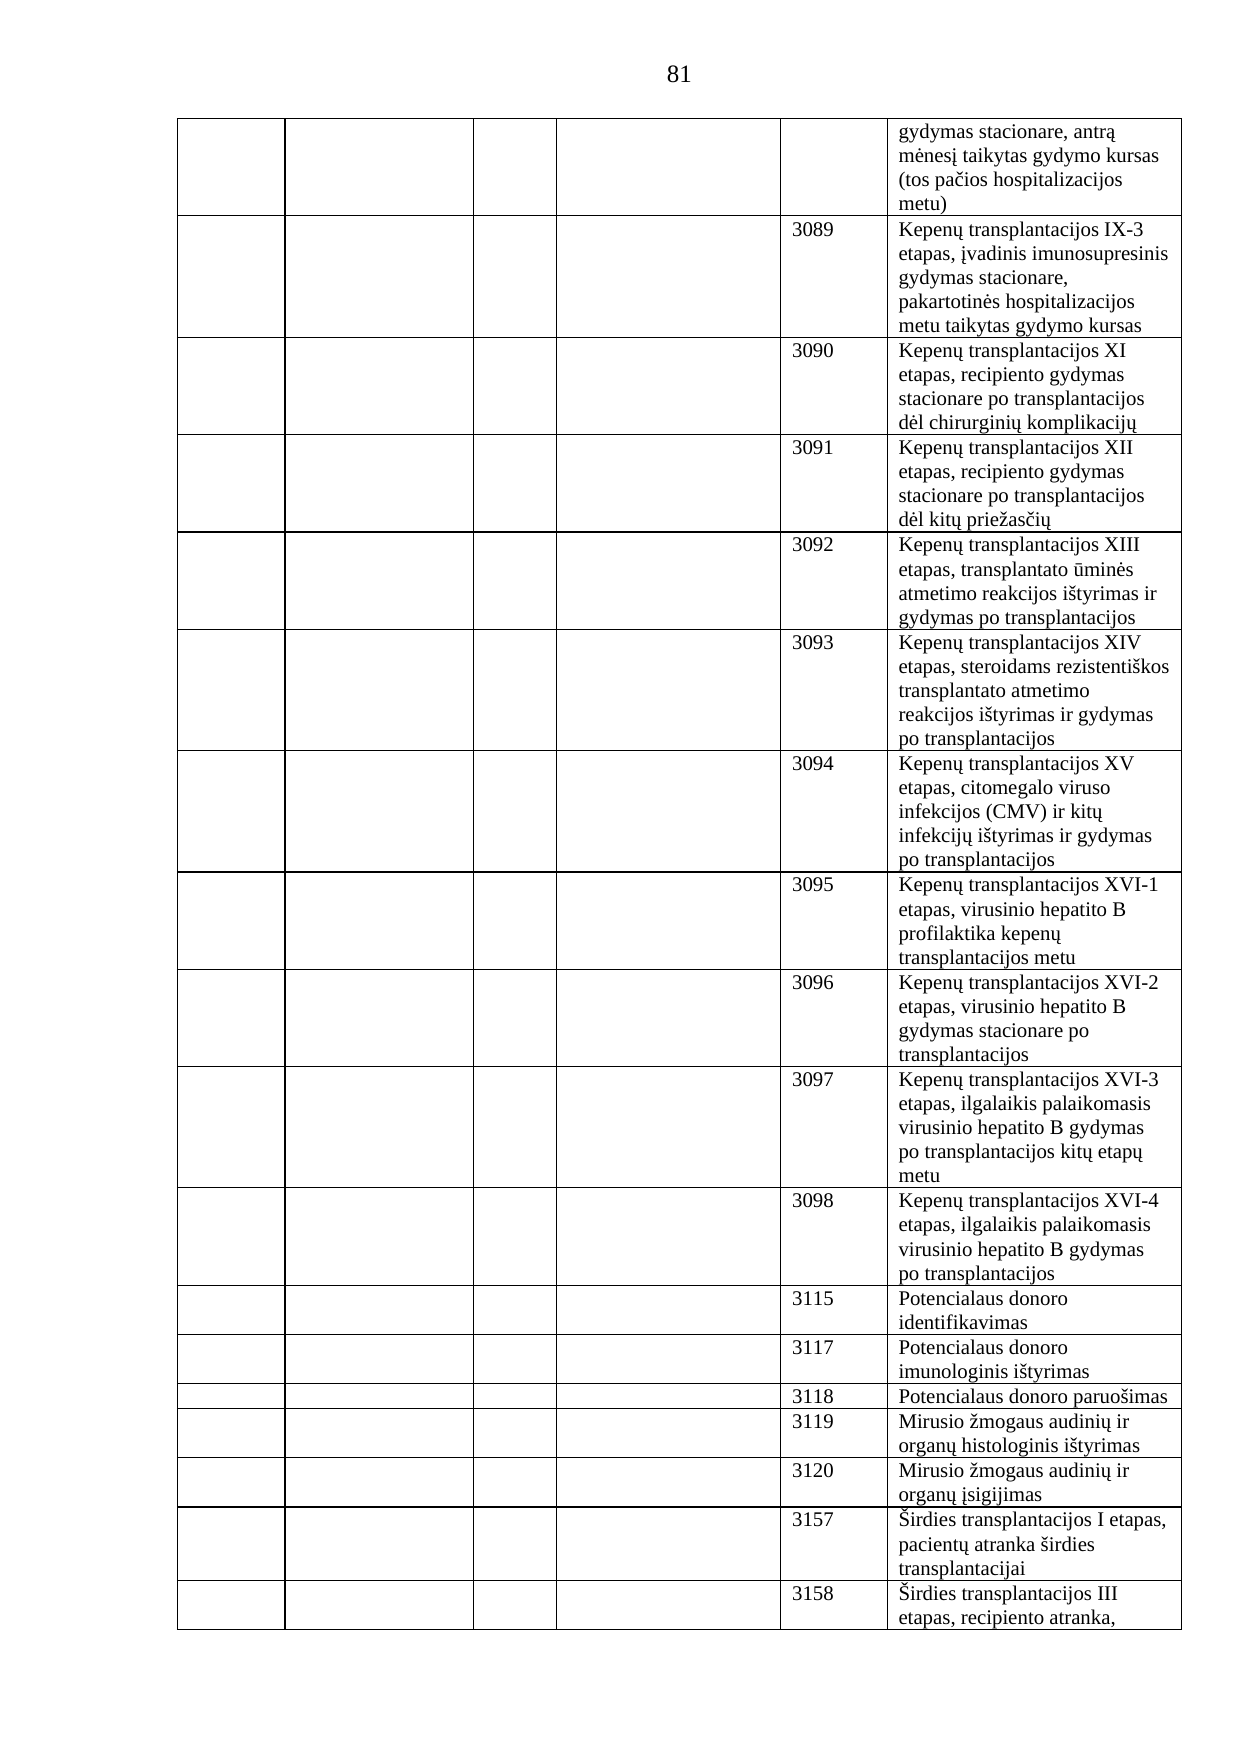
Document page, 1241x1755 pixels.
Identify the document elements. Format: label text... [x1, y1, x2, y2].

table_cell 3097 [781, 1067, 887, 1187]
table_cell [474, 1458, 556, 1506]
table_cell [474, 338, 556, 434]
table_cell [474, 1188, 556, 1284]
table_cell [557, 1286, 780, 1334]
table_cell [557, 533, 780, 629]
table_cell Kepenų transplantacijos XII etapas, recipiento gydymas stacionare po transplantacijos dėl kitų priežasčių [888, 435, 1181, 531]
table_cell [557, 1458, 780, 1506]
table_cell [178, 873, 284, 969]
table_cell [178, 533, 284, 629]
table_cell 3157 [781, 1508, 887, 1579]
table_cell [557, 1508, 780, 1579]
table_cell [178, 1286, 284, 1334]
table_cell [178, 1067, 284, 1187]
table_cell [286, 1409, 473, 1457]
table_cell [286, 970, 473, 1066]
table_cell [557, 1067, 780, 1187]
table_cell [286, 435, 473, 531]
table_cell [557, 216, 780, 337]
table_cell 3117 [781, 1335, 887, 1383]
table_cell [557, 751, 780, 871]
table_cell [474, 216, 556, 337]
table_cell Kepenų transplantacijos IX-3 etapas, įvadinis imunosupresinis gydymas stacionare, pakartotinės hospitalizacijos metu taikytas gydymo kursas [888, 216, 1181, 337]
table_cell [286, 1458, 473, 1506]
table_cell 3091 [781, 435, 887, 531]
table_cell [178, 338, 284, 434]
table_cell 3094 [781, 751, 887, 871]
table_cell [557, 970, 780, 1066]
table_cell [474, 1067, 556, 1187]
table_cell [286, 1067, 473, 1187]
table_cell [178, 216, 284, 337]
table_cell [557, 1384, 780, 1408]
table_cell Kepenų transplantacijos XVI-3 etapas, ilgalaikis palaikomasis virusinio hepatito B gydymas po transplantacijos kitų etapų metu [888, 1067, 1181, 1187]
table_cell [474, 630, 556, 750]
table_cell [474, 435, 556, 531]
table_cell [178, 1188, 284, 1284]
table_cell Kepenų transplantacijos XV etapas, citomegalo viruso infekcijos (CMV) ir kitų infekcijų ištyrimas ir gydymas po transplantacijos [888, 751, 1181, 871]
table_cell [178, 1508, 284, 1579]
table_cell Potencialaus donoro paruošimas [888, 1384, 1181, 1408]
table_cell 3092 [781, 533, 887, 629]
table_cell Širdies transplantacijos III etapas, recipiento atranka, [888, 1581, 1181, 1629]
table_cell [286, 751, 473, 871]
table_cell [557, 630, 780, 750]
table_cell [474, 533, 556, 629]
table_cell Kepenų transplantacijos XIII etapas, transplantato ūminės atmetimo reakcijos ištyrimas ir gydymas po transplantacijos [888, 533, 1181, 629]
table_cell Potencialaus donoro imunologinis ištyrimas [888, 1335, 1181, 1383]
table_cell [557, 435, 780, 531]
table_cell [178, 970, 284, 1066]
table_cell [178, 630, 284, 750]
table_cell [474, 119, 556, 215]
table_cell [474, 1508, 556, 1579]
table_cell [178, 435, 284, 531]
table_cell [178, 1335, 284, 1383]
table_cell [781, 119, 887, 215]
table_cell [286, 1508, 473, 1579]
table_cell [178, 1458, 284, 1506]
table_cell [178, 1409, 284, 1457]
table_cell Mirusio žmogaus audinių ir organų įsigijimas [888, 1458, 1181, 1506]
table_cell Potencialaus donoro identifikavimas [888, 1286, 1181, 1334]
table_cell [557, 1581, 780, 1629]
table_cell 3093 [781, 630, 887, 750]
table_cell 3158 [781, 1581, 887, 1629]
table_cell Kepenų transplantacijos XVI-2 etapas, virusinio hepatito B gydymas stacionare po transplantacijos [888, 970, 1181, 1066]
table_cell [474, 1384, 556, 1408]
table_cell [178, 1581, 284, 1629]
table_cell [557, 1409, 780, 1457]
table_cell [286, 1188, 473, 1284]
table_cell [474, 1581, 556, 1629]
table_cell Kepenų transplantacijos XVI-1 etapas, virusinio hepatito B profilaktika kepenų transplantacijos metu [888, 873, 1181, 969]
table_cell Kepenų transplantacijos XIV etapas, steroidams rezistentiškos transplantato atmetimo reakcijos ištyrimas ir gydymas po transplantacijos [888, 630, 1181, 750]
table_cell 3120 [781, 1458, 887, 1506]
table_cell Mirusio žmogaus audinių ir organų histologinis ištyrimas [888, 1409, 1181, 1457]
table_cell 3089 [781, 216, 887, 337]
table_cell [286, 630, 473, 750]
table_cell [286, 533, 473, 629]
table_cell [286, 1335, 473, 1383]
table_cell [474, 1286, 556, 1334]
table_cell [286, 216, 473, 337]
table_cell 3119 [781, 1409, 887, 1457]
table_cell [286, 873, 473, 969]
table_cell 3115 [781, 1286, 887, 1334]
table_cell [474, 970, 556, 1066]
table_cell [178, 1384, 284, 1408]
table_cell [474, 1409, 556, 1457]
table_cell [474, 873, 556, 969]
table_cell 3098 [781, 1188, 887, 1284]
table_cell [557, 1188, 780, 1284]
table_cell [557, 873, 780, 969]
table_cell [557, 338, 780, 434]
table_cell Kepenų transplantacijos XVI-4 etapas, ilgalaikis palaikomasis virusinio hepatito B gydymas po transplantacijos [888, 1188, 1181, 1284]
table_cell [286, 338, 473, 434]
table_cell [286, 1384, 473, 1408]
table_cell Kepenų transplantacijos XI etapas, recipiento gydymas stacionare po transplantacijos dėl chirurginių komplikacijų [888, 338, 1181, 434]
table_cell [286, 1286, 473, 1334]
table_cell [286, 119, 473, 215]
table_cell [286, 1581, 473, 1629]
table_cell gydymas stacionare, antrą mėnesį taikytas gydymo kursas (tos pačios hospitalizacijos metu) [888, 119, 1181, 215]
table_cell [178, 119, 284, 215]
table_cell [557, 119, 780, 215]
table_cell [178, 751, 284, 871]
table_cell 3090 [781, 338, 887, 434]
table_cell [474, 751, 556, 871]
table_cell [474, 1335, 556, 1383]
table_cell 3118 [781, 1384, 887, 1408]
table_cell Širdies transplantacijos I etapas, pacientų atranka širdies transplantacijai [888, 1508, 1181, 1579]
table_cell [557, 1335, 780, 1383]
table_cell 3096 [781, 970, 887, 1066]
table_cell 3095 [781, 873, 887, 969]
